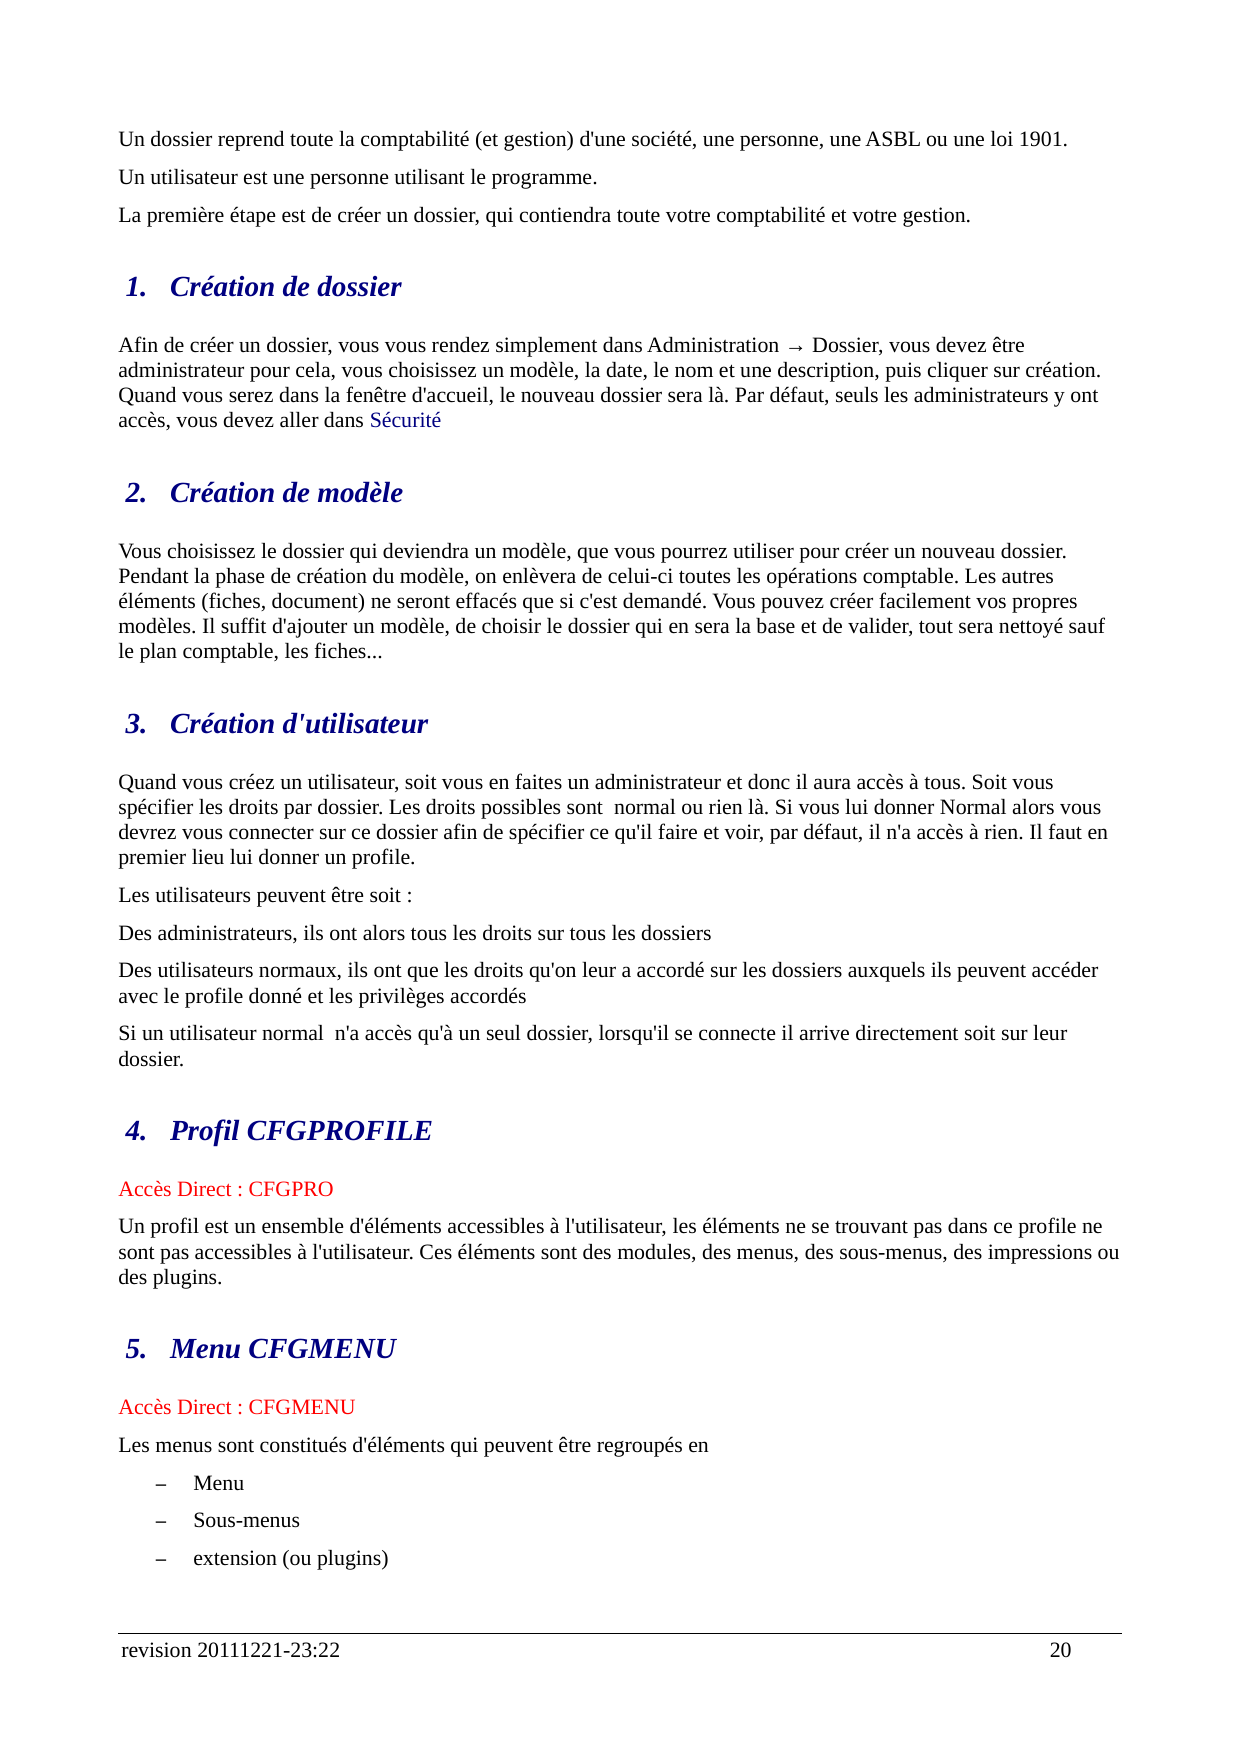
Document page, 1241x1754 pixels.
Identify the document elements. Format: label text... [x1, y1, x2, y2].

text Des administrateurs, ils ont alors tous les droits sur tous les dossiers [118, 920, 1122, 945]
subtitle Création d'utilisateur [118, 706, 1122, 739]
subtitle Profil CFGPROFILE [118, 1113, 1122, 1146]
text Vous choisissez le dossier qui deviendra un modèle, que vous pourrez utiliser pour créer un nouveau dossier. Pendant la phase de création du modèle, on enlèvera de celui-ci toutes les opérations comptable. Les autres éléments (fiches, document) ne seront effacés que si c'est demandé. Vous pouvez créer facilement vos propres modèles. Il suffit d'ajouter un modèle, de choisir le dossier qui en sera la base et de valider, tout sera nettoyé sauf le plan comptable, les fiches... [118, 538, 1122, 664]
subtitle Menu CFGMENU [118, 1331, 1122, 1365]
text Un utilisateur est une personne utilisant le programme. [118, 164, 1122, 189]
list extension (ou plugins) [156, 1545, 1122, 1570]
text Un profil est un ensemble d'éléments accessibles à l'utilisateur, les éléments ne se trouvant pas dans ce profile ne sont pas accessibles à l'utilisateur. Ces éléments sont des modules, des menus, des sous-menus, des impressions ou des plugins. [118, 1213, 1122, 1289]
text Quand vous créez un utilisateur, soit vous en faites un administrateur et donc il aura accès à tous. Soit vous spécifier les droits par dossier. Les droits possibles sont normal ou rien là. Si vous lui donner Normal alors vous devrez vous connecter sur ce dossier afin de spécifier ce qu'il faire et voir, par défaut, il n'a accès à rien. Il faut en premier lieu lui donner un profile. [118, 769, 1122, 869]
subtitle Création de modèle [118, 475, 1122, 508]
subtitle Création de dossier [118, 269, 1122, 302]
text Les menus sont constitués d'éléments qui peuvent être regroupés en [118, 1432, 1122, 1457]
text Accès Direct : CFGMENU [118, 1394, 1122, 1419]
text La première étape est de créer un dossier, qui contiendra toute votre comptabilité et votre gestion. [118, 202, 1122, 227]
text Les utilisateurs peuvent être soit : [118, 882, 1122, 907]
text Des utilisateurs normaux, ils ont que les droits qu'on leur a accordé sur les dossiers auxquels ils peuvent accéder avec le profile donné et les privilèges accordés [118, 957, 1122, 1008]
text Afin de créer un dossier, vous vous rendez simplement dans Administration → Dossier, vous devez être administrateur pour cela, vous choisissez un modèle, la date, le nom et une description, puis cliquer sur création. Quand vous serez dans la fenêtre d'accueil, le nouveau dossier sera là. Par défaut, seuls les administrateurs y ont accès, vous devez aller dans Sécurité [118, 332, 1122, 433]
text Accès Direct : CFGPRO [118, 1176, 1122, 1201]
list Sous-menus [156, 1507, 1122, 1532]
text Si un utilisateur normal n'a accès qu'à un seul dossier, lorsqu'il se connecte il arrive directement soit sur leur dossier. [118, 1020, 1122, 1071]
text Un dossier reprend toute la comptabilité (et gestion) d'une société, une personne, une ASBL ou une loi 1901. [118, 126, 1122, 151]
list Menu [156, 1469, 1122, 1495]
